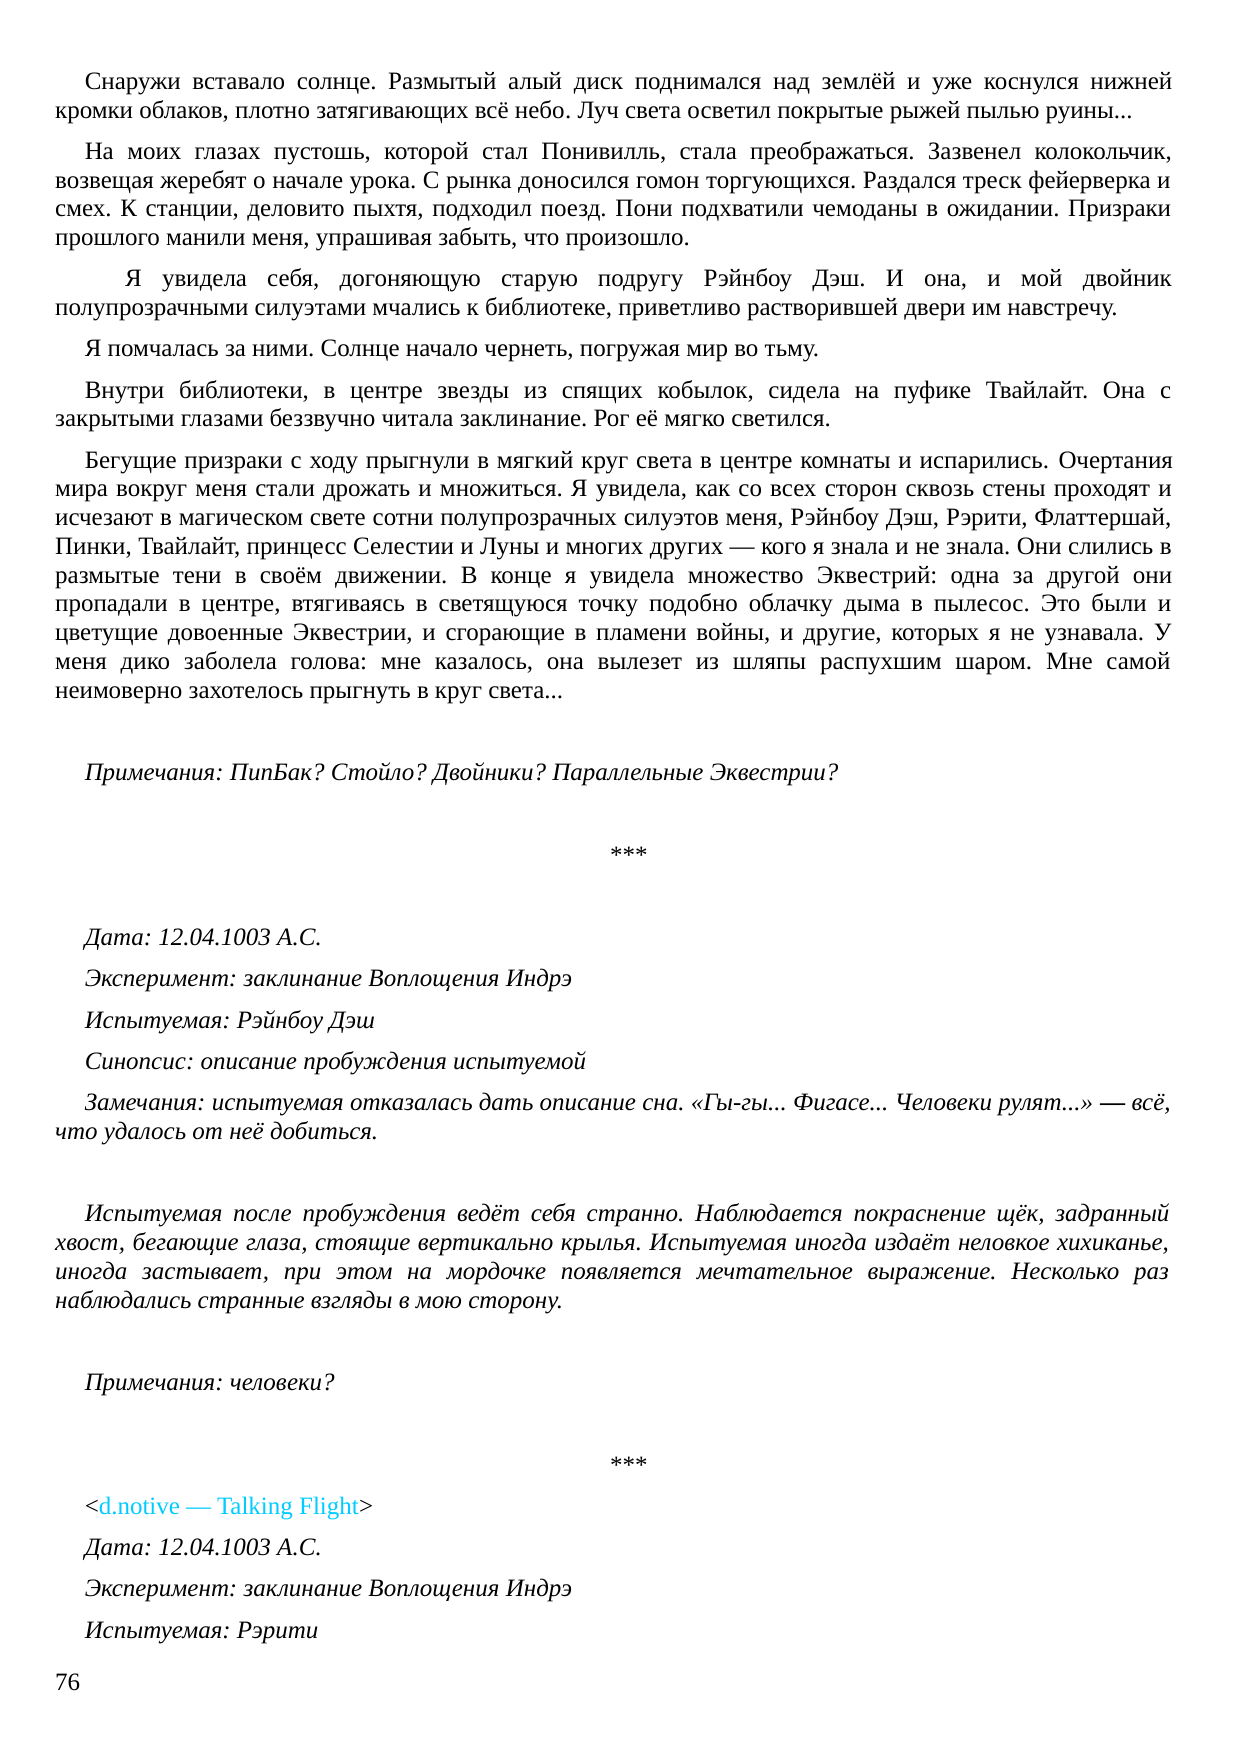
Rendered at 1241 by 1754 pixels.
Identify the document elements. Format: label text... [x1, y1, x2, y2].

text Внутри библиотеки, в центре звезды из спящих кобылок, сидела на пуфике Твайлайт. Она с закрытыми глазами беззвучно читала заклинание. Рог её мягко светился. [55, 375, 1173, 432]
text Синопсис: описание пробуждения испытуемой [55, 1046, 1173, 1075]
text Примечания: человеки? [55, 1367, 1173, 1396]
text *** [55, 1450, 1173, 1478]
text Снаружи вставало солнце. Размытый алый диск поднимался над землёй и уже коснулся нижней кромки облаков, плотно затягивающих всё небо. Луч света осветил покрытые рыжей пылью руины... [55, 66, 1173, 123]
text Замечания: испытуемая отказалась дать описание сна. «Гы-гы... Фигасе... Человеки рулят...» — всё, что удалось от неё добиться. [55, 1087, 1173, 1145]
text Я увидела себя, догоняющую старую подругу Рэйнбоу Дэш. И она, и мой двойник полупрозрачными силуэтами мчались к библиотеке, приветливо растворившей двери им навстречу. [55, 263, 1173, 321]
text Эксперимент: заклинание Воплощения Индрэ [55, 1573, 1173, 1602]
text <d.notive — Talking Flight> [55, 1491, 1173, 1520]
text Дата: 12.04.1003 А.С. [55, 922, 1173, 951]
text На моих глазах пустошь, которой стал Понивилль, стала преображаться. Зазвенел колокольчик, возвещая жеребят о начале урока. С рынка доносился гомон торгующихся. Раздался треск фейерверка и смех. К станции, деловито пыхтя, подходил поезд. Пони подхватили чемоданы в ожидании. Призраки прошлого манили меня, упрашивая забыть, что произошло. [55, 136, 1173, 251]
text Испытуемая: Рэйнбоу Дэш [55, 1005, 1173, 1033]
text *** [55, 840, 1173, 868]
text Бегущие призраки с ходу прыгнули в мягкий круг света в центре комнаты и испарились. Очертания мира вокруг меня стали дрожать и множиться. Я увидела, как со всех сторон сквозь стены проходят и исчезают в магическом свете сотни полупрозрачных силуэтов меня, Рэйнбоу Дэш, Рэрити, Флаттершай, Пинки, Твайлайт, принцесс Селестии и Луны и многих других — кого я знала и не знала. Они слились в размытые тени в своём движении. В конце я увидела множество Эквестрий: одна за другой они пропадали в центре, втягиваясь в светящуюся точку подобно облачку дыма в пылесос. Это были и цветущие довоенные Эквестрии, и сгорающие в пламени войны, и другие, которых я не узнавала. У меня дико заболела голова: мне казалось, она вылезет из шляпы распухшим шаром. Мне самой неимоверно захотелось прыгнуть в круг света... [55, 445, 1173, 703]
text Испытуемая: Рэрити [55, 1615, 1173, 1643]
text Я помчалась за ними. Солнце начало чернеть, погружая мир во тьму. [55, 333, 1173, 362]
text Примечания: ПипБак? Стойло? Двойники? Параллельные Эквестрии? [55, 757, 1173, 786]
text Эксперимент: заклинание Воплощения Индрэ [55, 963, 1173, 992]
text Дата: 12.04.1003 А.С. [55, 1532, 1173, 1561]
text Испытуемая после пробуждения ведёт себя странно. Наблюдается покраснение щёк, задранный хвост, бегающие глаза, стоящие вертикально крылья. Испытуемая иногда издаёт неловкое хихиканье, иногда застывает, при этом на мордочке появляется мечтательное выражение. Несколько раз наблюдались странные взгляды в мою сторону. [55, 1198, 1173, 1313]
